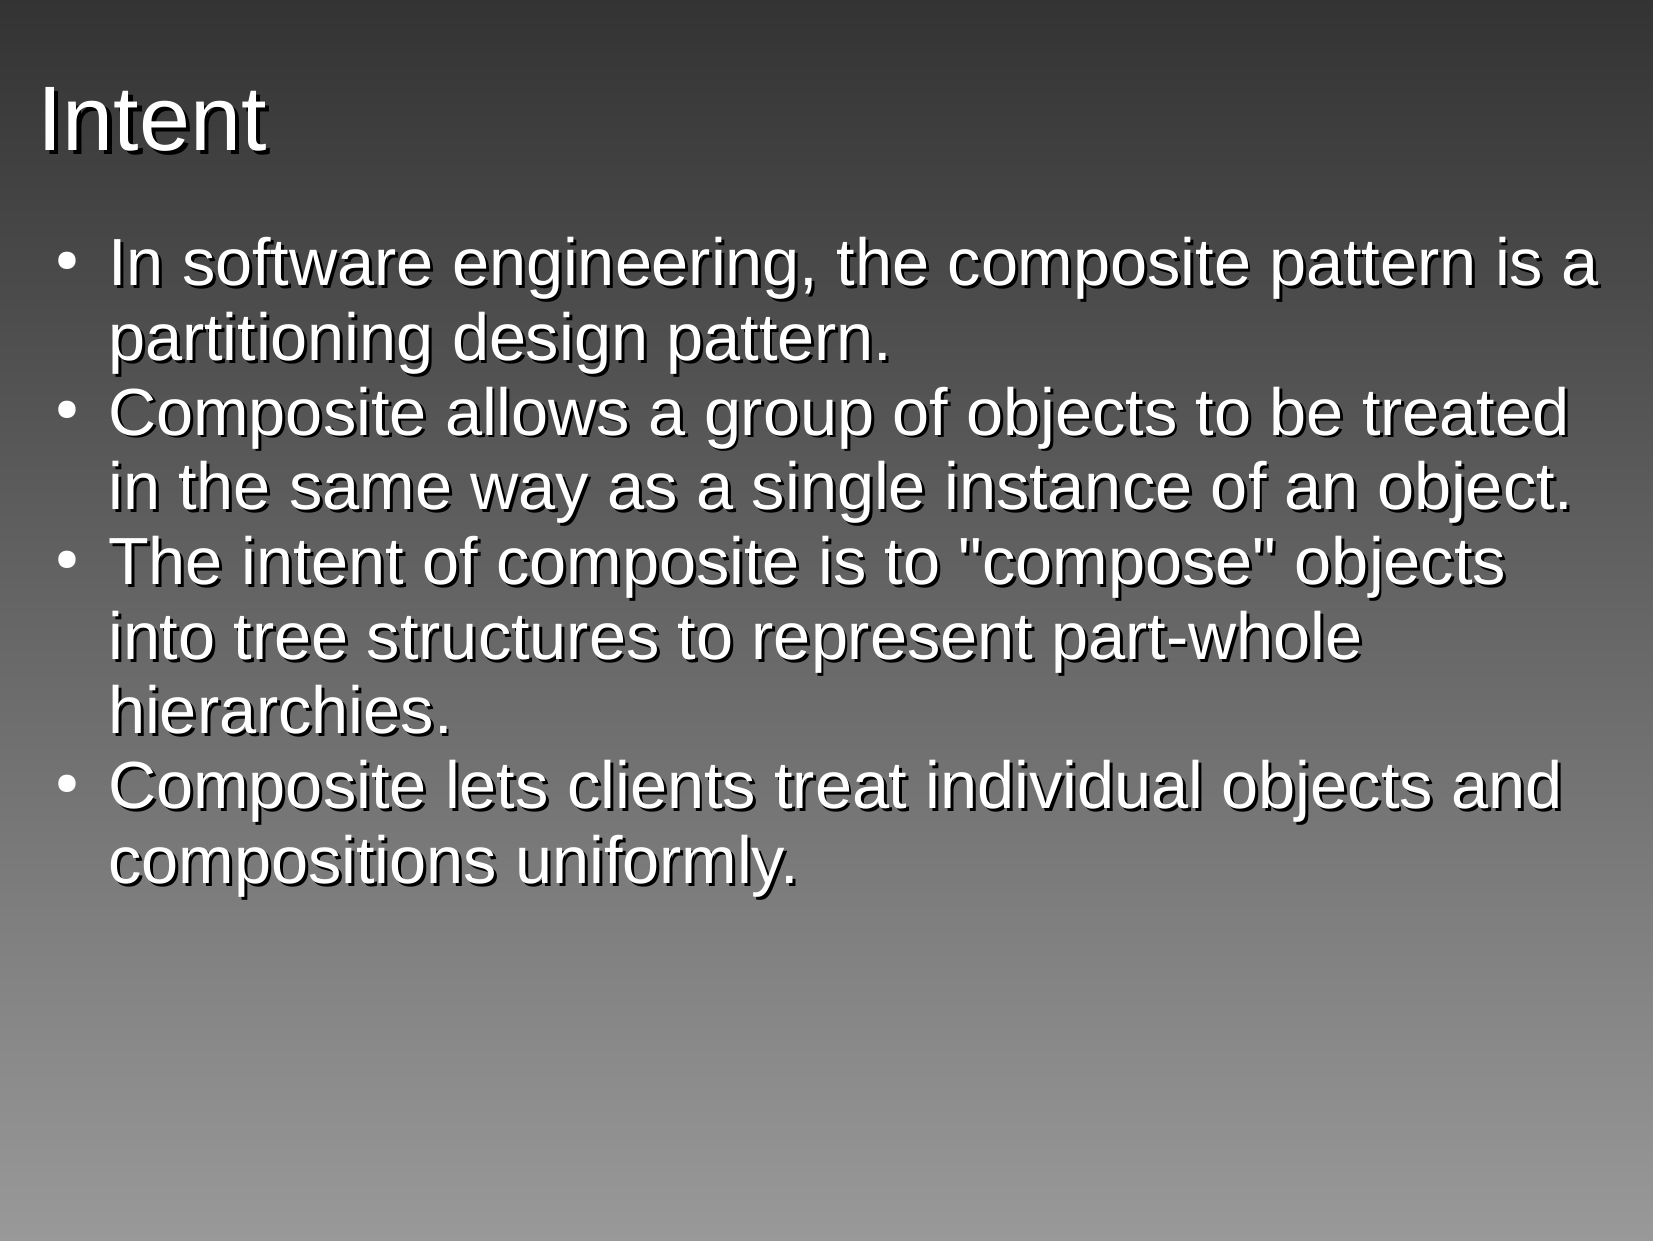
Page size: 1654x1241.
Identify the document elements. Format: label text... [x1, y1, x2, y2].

list In software engineering, the composite pattern is a partitioning design pattern. Composite allows a group of objects to be treated in the same way as a single instance of an object. The intent of composite is to "compose" objects into tree structures to represent part-whole hierarchies. Composite lets clients treat individual objects and compositions uniformly. [37, 225, 1613, 1126]
title Intent [37, 49, 1613, 188]
